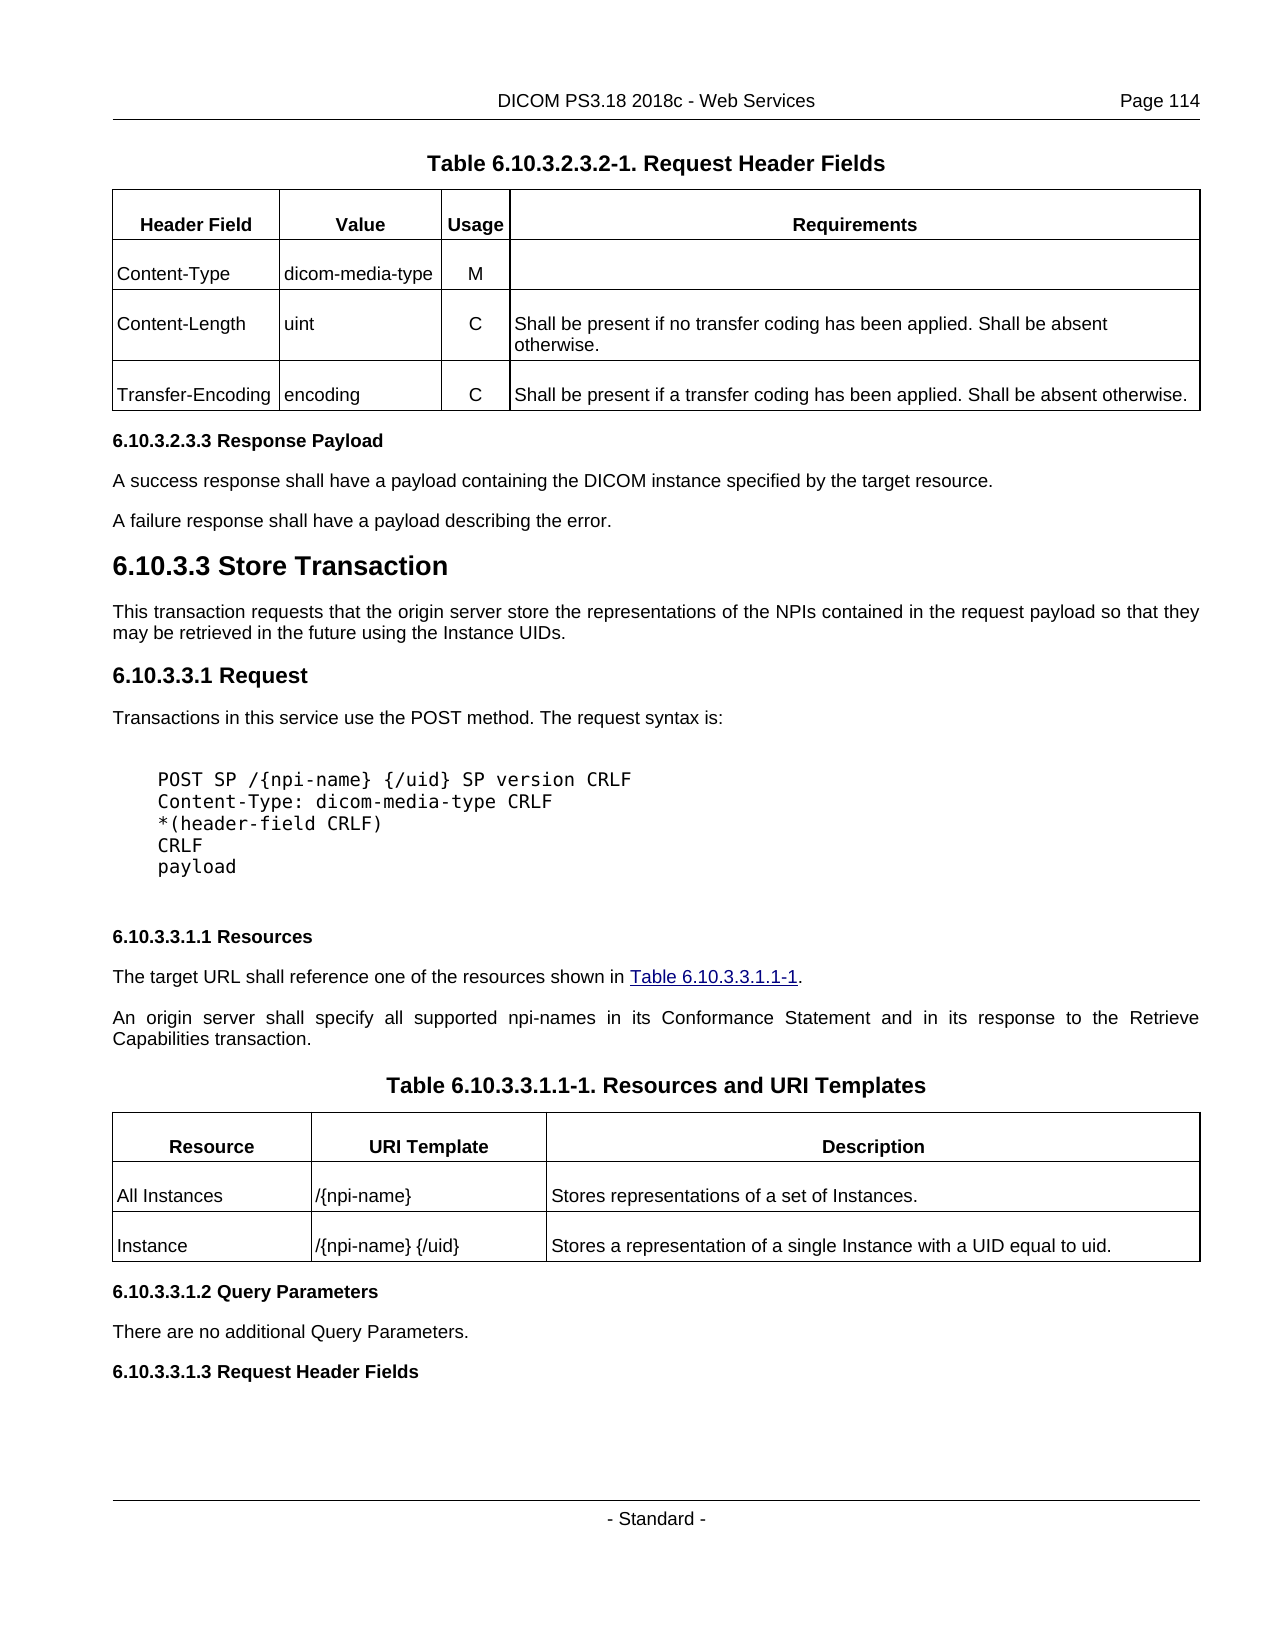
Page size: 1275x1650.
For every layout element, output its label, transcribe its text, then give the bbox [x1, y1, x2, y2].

table_header Value [280, 190, 441, 239]
text 6.10.3.2.3.3 Response Payload [112, 429, 1200, 451]
table_cell Content-Length [113, 290, 279, 360]
table_cell Shall be present if no transfer coding has been applied. Shall be absent otherwise. [511, 290, 1199, 360]
text Table 6.10.3.2.3.2-1. Request Header Fields [112, 150, 1200, 176]
text 6.10.3.3.1 Request [112, 662, 1200, 688]
table_cell Transfer-Encoding [113, 361, 279, 410]
text 6.10.3.3 Store Transaction [112, 550, 1200, 582]
table_cell encoding [280, 361, 441, 410]
table_cell Stores a representation of a single Instance with a UID equal to uid. [547, 1212, 1199, 1261]
table_cell dicom-media-type [280, 240, 441, 289]
text 6.10.3.3.1.3 Request Header Fields [112, 1361, 1200, 1383]
table_cell /{npi-name} {/uid} [312, 1212, 546, 1261]
table_header Resource [113, 1113, 311, 1161]
table_cell /{npi-name} [312, 1162, 546, 1211]
text POST SP /{npi-name} {/uid} SP version CRLF Content-Type: dicom-media-type CRLF *(header-field CRLF) CRLF payload [112, 747, 1200, 907]
table_cell uint [280, 290, 441, 360]
table_header Header Field [113, 190, 279, 239]
table_header Description [547, 1113, 1199, 1161]
table_header Usage [442, 190, 509, 239]
text Transactions in this service use the POST method. The request syntax is: [112, 707, 1200, 728]
text A success response shall have a payload containing the DICOM instance specified by the target resource. [112, 470, 1200, 491]
text There are no additional Query Parameters. [112, 1321, 1200, 1342]
table_header Requirements [511, 190, 1199, 239]
table_cell C [442, 290, 509, 360]
text 6.10.3.3.1.2 Query Parameters [112, 1280, 1200, 1302]
table_cell [511, 240, 1199, 289]
table_cell C [442, 361, 509, 410]
table_cell Shall be present if a transfer coding has been applied. Shall be absent otherwise. [511, 361, 1199, 410]
table_cell Content-Type [113, 240, 279, 289]
text An origin server shall specify all supported npi-names in its Conformance Statement and in its response to the Retrieve Capabilities transaction. [112, 1007, 1200, 1050]
table_cell Instance [113, 1212, 311, 1261]
text Table 6.10.3.3.1.1-1. Resources and URI Templates [112, 1072, 1200, 1098]
table_cell M [442, 240, 509, 289]
text 6.10.3.3.1.1 Resources [112, 926, 1200, 947]
table_cell Stores representations of a set of Instances. [547, 1162, 1199, 1211]
text The target URL shall reference one of the resources shown in Table 6.10.3.3.1.1-1. [112, 966, 1200, 988]
text This transaction requests that the origin server store the representations of the NPIs contained in the request payload so that they may be retrieved in the future using the Instance UIDs. [112, 600, 1200, 643]
table_cell All Instances [113, 1162, 311, 1211]
table_header URI Template [312, 1113, 546, 1161]
text A failure response shall have a payload describing the error. [112, 510, 1200, 532]
